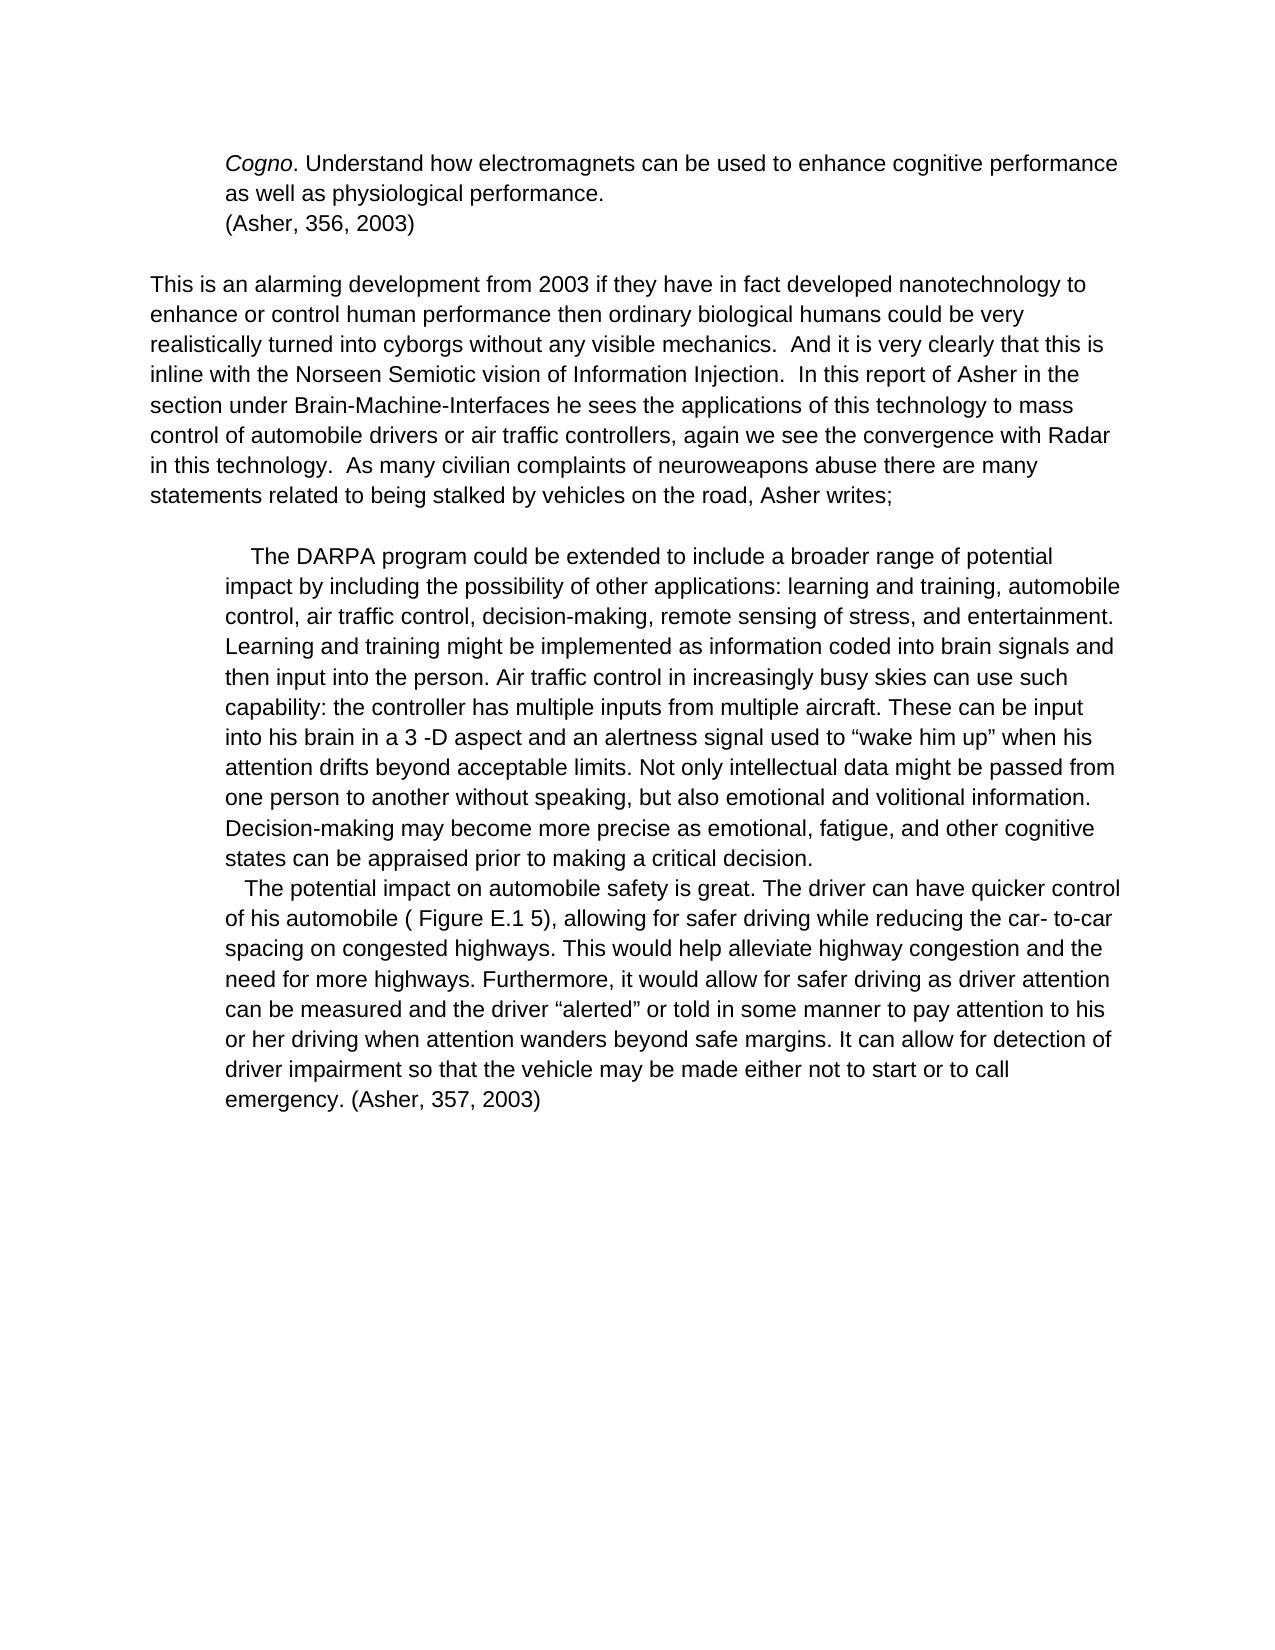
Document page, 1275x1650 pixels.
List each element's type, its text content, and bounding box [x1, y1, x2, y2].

text This is an alarming development from 2003 if they have in fact developed nanotechnology to enhance or control human performance then ordinary biological humans could be very realistically turned into cyborgs without any visible mechanics. And it is very clearly that this is inline with the Norseen Semiotic vision of Information Injection. In this report of Asher in the section under Brain-Machine-Interfaces he sees the applications of this technology to mass control of automobile drivers or air traffic controllers, again we see the convergence with Radar in this technology. As many civilian complaints of neuroweapons abuse there are many statements related to being stalked by vehicles on the road, Asher writes; [150, 271, 1125, 509]
text Cogno. Understand how electromagnets can be used to enhance cognitive performance as well as physiological performance. (Asher, 356, 2003) [225, 150, 1125, 237]
text The DARPA program could be extended to include a broader range of potential impact by including the possibility of other applications: learning and training, automobile control, air traffic control, decision-making, remote sensing of stress, and entertainment. Learning and training might be implemented as information coded into brain signals and then input into the person. Air traffic control in increasingly busy skies can use such capability: the controller has multiple inputs from multiple aircraft. These can be input into his brain in a 3 -D aspect and an alertness signal used to “wake him up” when his attention drifts beyond acceptable limits. Not only intellectual data might be passed from one person to another without speaking, but also emotional and volitional information. Decision-making may become more precise as emotional, fatigue, and other cognitive states can be appraised prior to making a critical decision. The potential impact on automobile safety is great. The driver can have quicker control of his automobile ( Figure E.1 5), allowing for safer driving while reducing the car- to-car spacing on congested highways. This would help alleviate highway congestion and the need for more highways. Furthermore, it would allow for safer driving as driver attention can be measured and the driver “alerted” or told in some manner to pay attention to his or her driving when attention wanders beyond safe margins. It can allow for detection of driver impairment so that the vehicle may be made either not to start or to call emergency. (Asher, 357, 2003) [225, 543, 1125, 1113]
